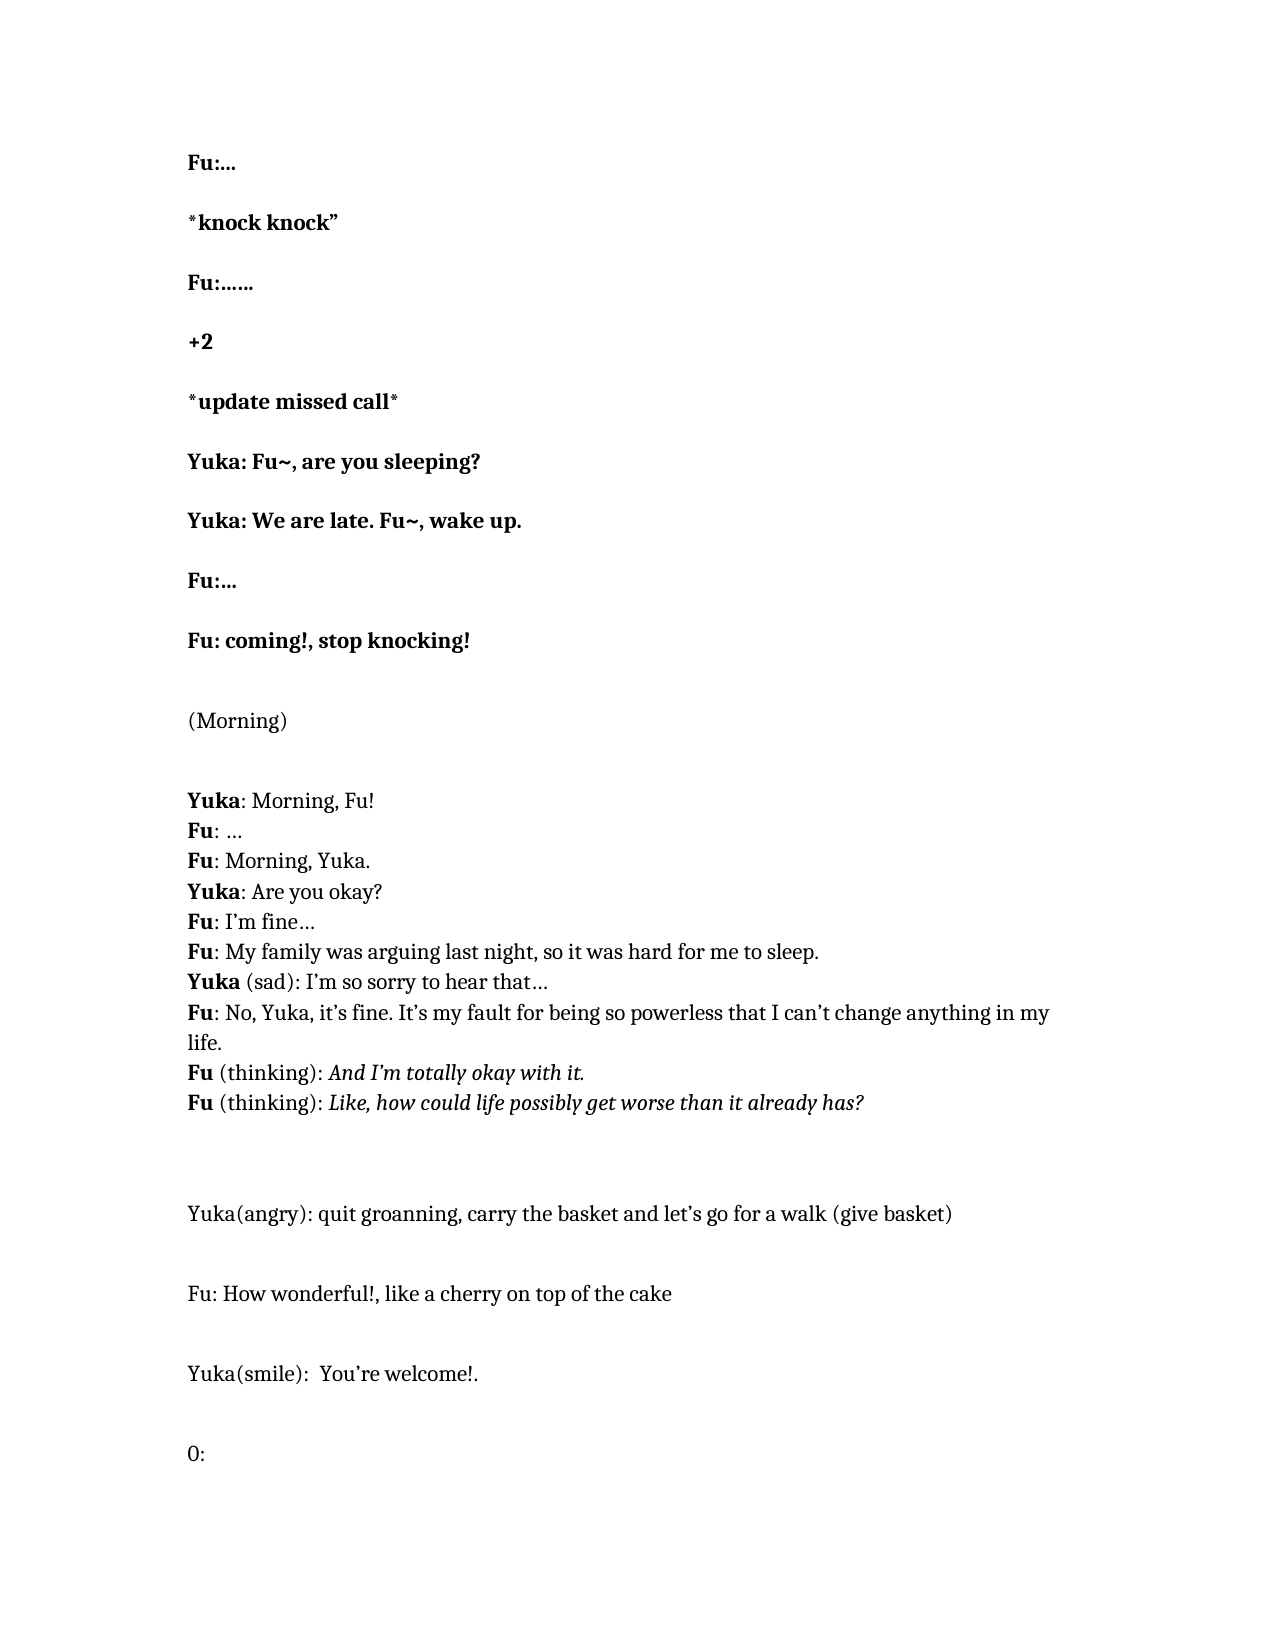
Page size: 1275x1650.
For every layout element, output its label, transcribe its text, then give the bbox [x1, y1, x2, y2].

text Yuka: Fu~, are you sleeping? [187, 448, 1087, 475]
text (Morning) [187, 708, 1087, 734]
text Fu: coming!, stop knocking! [187, 627, 1087, 654]
text *update missed call* [187, 389, 1087, 415]
text Yuka: We are late. Fu~, wake up. [187, 508, 1087, 534]
text Fu:… [187, 568, 1087, 594]
text Yuka: Morning, Fu! Fu: … Fu: Morning, Yuka. Yuka: Are you okay? Fu: I’m fine… Fu: My family was arguing last night, so it was hard for me to sleep. Yuka (sad): I’m so sorry to hear that… Fu: No, Yuka, it’s fine. It’s my fault for being so powerless that I can’t change anything in my life. Fu (thinking): And I’m totally okay with it. Fu (thinking): Like, how could life possibly get worse than it already has? [187, 788, 1087, 1147]
text Fu:... [187, 150, 1087, 176]
text Yuka(angry): quit groanning, carry the basket and let’s go for a walk (give basket) [187, 1200, 1087, 1227]
text Fu: How wonderful!, like a cherry on top of the cake [187, 1281, 1087, 1307]
text 0: [187, 1441, 1087, 1467]
text Fu:…... [187, 269, 1087, 296]
text Yuka(smile): You’re welcome!. [187, 1361, 1087, 1387]
text *knock knock” [187, 210, 1087, 236]
text +2 [187, 329, 1087, 355]
